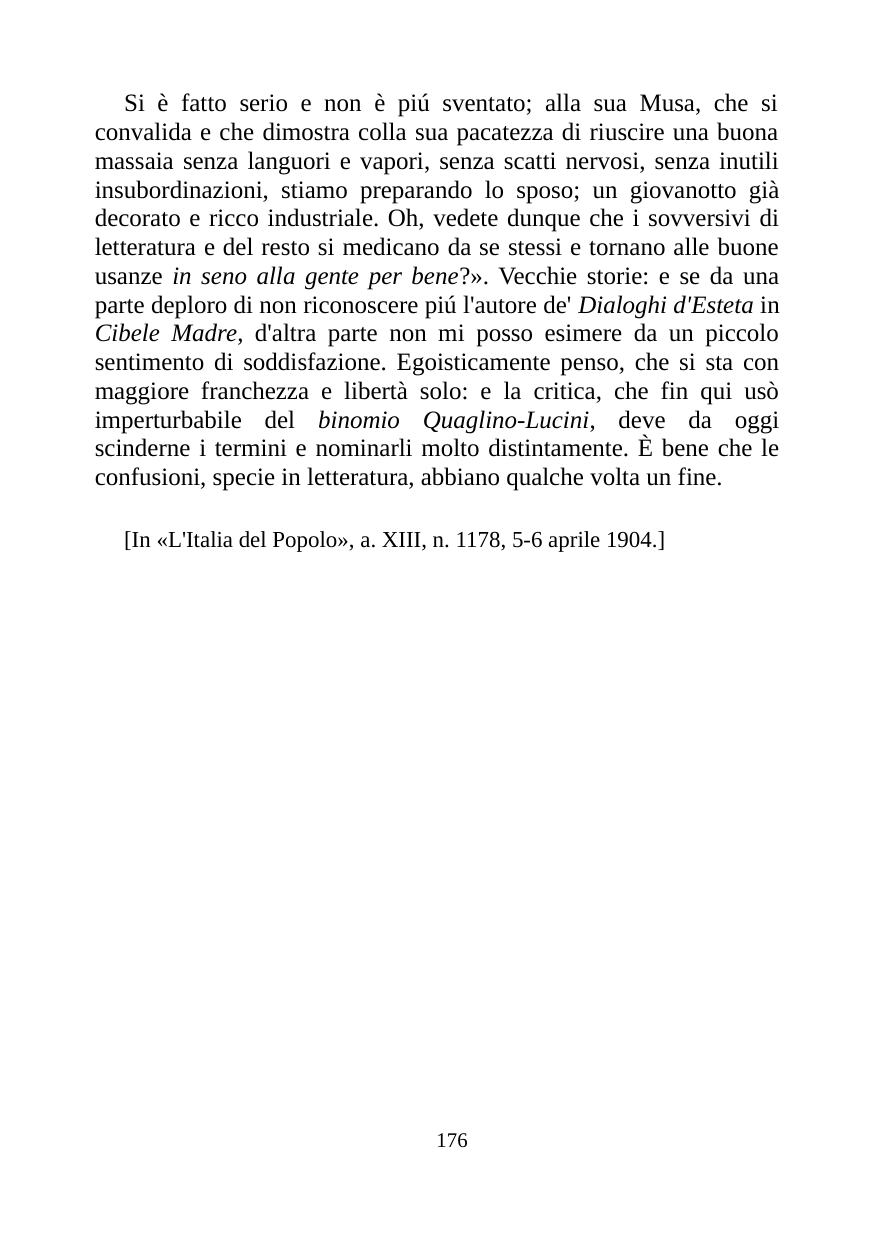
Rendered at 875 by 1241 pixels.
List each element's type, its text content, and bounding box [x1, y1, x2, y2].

text Si è fatto serio e non è piú sventato; alla sua Musa, che si convalida e che dimostra colla sua pacatezza di riuscire una buona massaia senza languori e vapori, senza scatti nervosi, senza inutili insubordinazioni, stiamo preparando lo sposo; un giovanotto già decorato e ricco industriale. Oh, vedete dunque che i sovversivi di letteratura e del resto si medicano da se stessi e tornano alle buone usanze in seno alla gente per bene?». Vecchie storie: e se da una parte deploro di non riconoscere piú l'autore de' Dialoghi d'Esteta in Cibele Madre, d'altra parte non mi posso esimere da un piccolo sentimento di soddisfazione. Egoisticamente penso, che si sta con maggiore franchezza e libertà solo: e la critica, che fin qui usò imperturbabile del binomio Quaglino-Lucini, deve da oggi scinderne i termini e nominarli molto distintamente. È bene che le confusioni, specie in letteratura, abbiano qualche volta un fine. [94, 88, 779, 491]
text [In «L'Italia del Popolo», a. XIII, n. 1178, 5-6 aprile 1904.] [94, 526, 779, 553]
